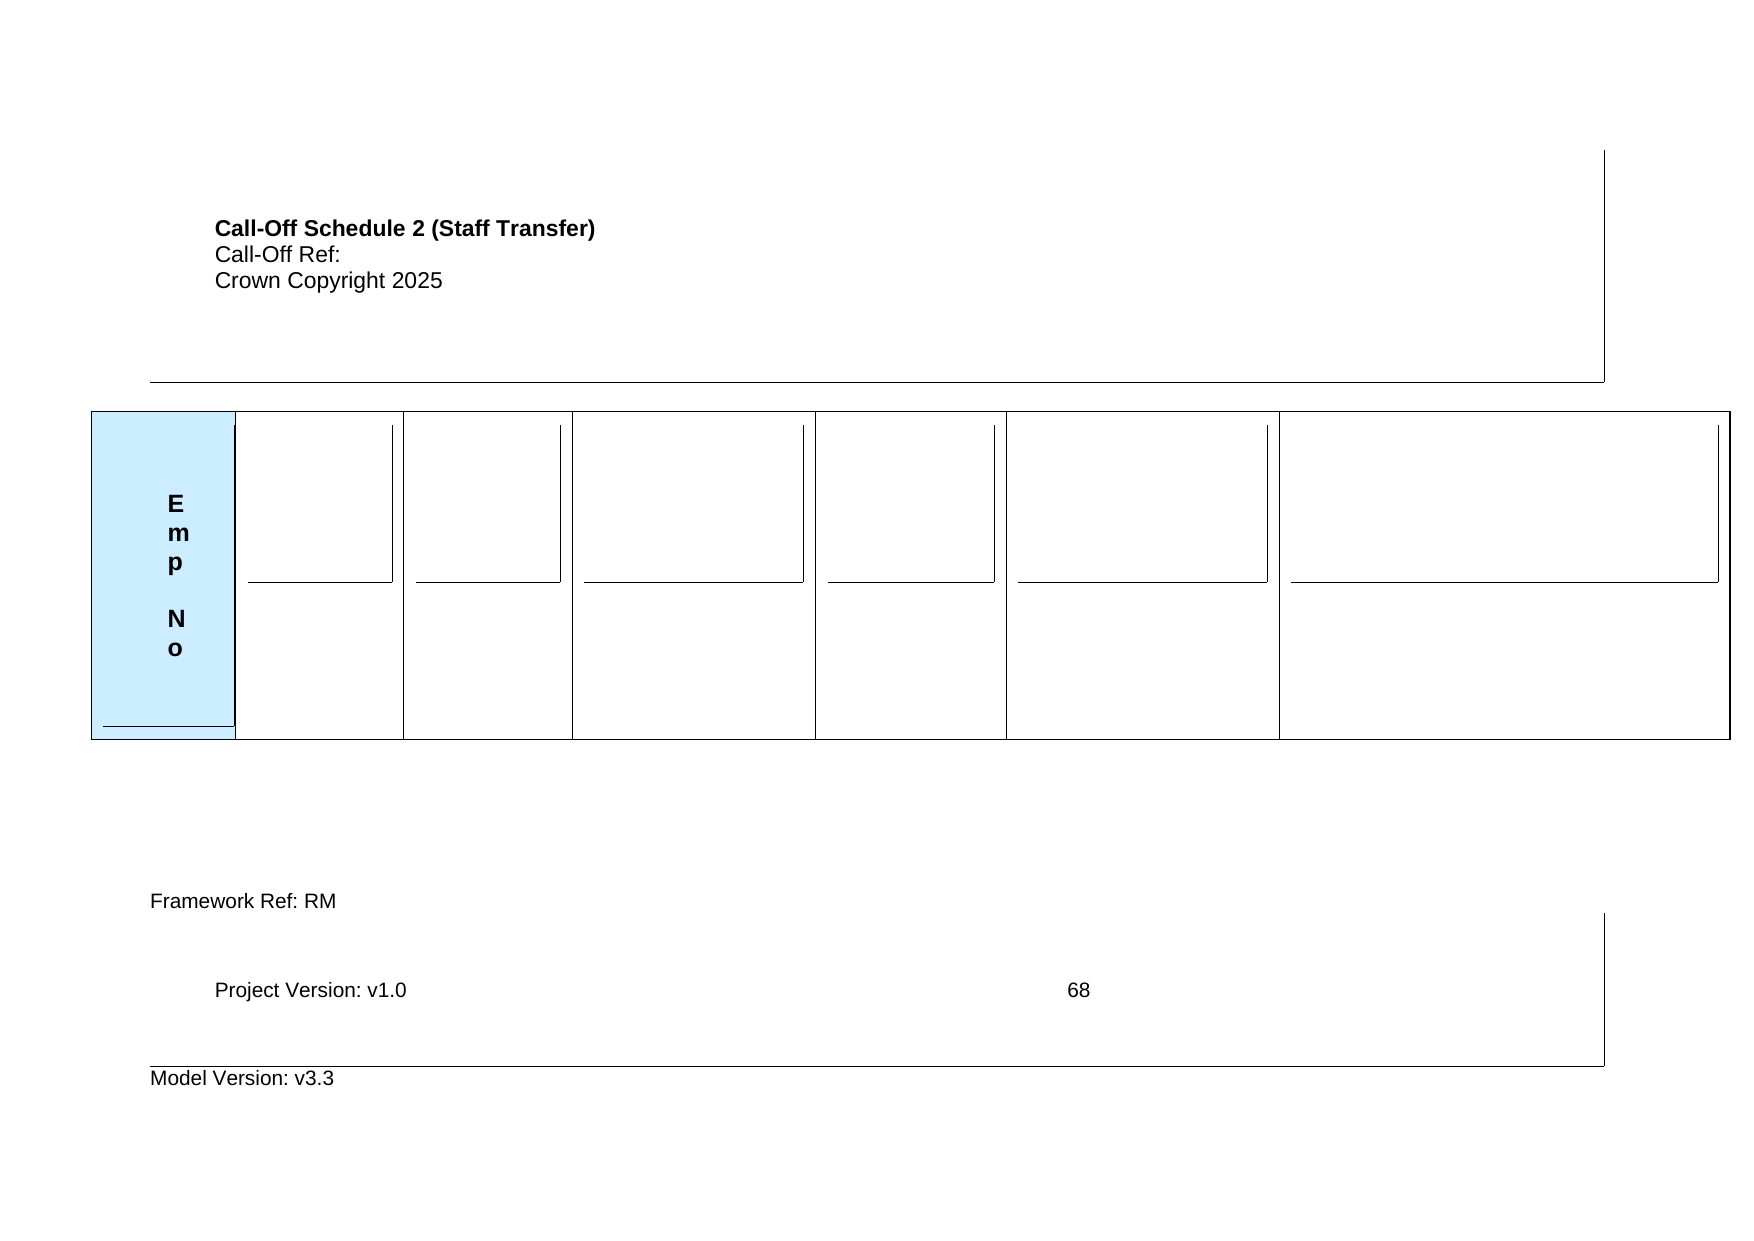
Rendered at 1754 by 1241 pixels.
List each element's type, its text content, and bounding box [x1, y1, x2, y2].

table_cell Emp No [92, 412, 235, 739]
table_cell [1280, 412, 1729, 739]
table_cell [1007, 412, 1279, 739]
table_cell [236, 412, 403, 739]
table_cell [573, 412, 815, 739]
table_cell [404, 412, 572, 739]
table_cell [816, 412, 1006, 739]
